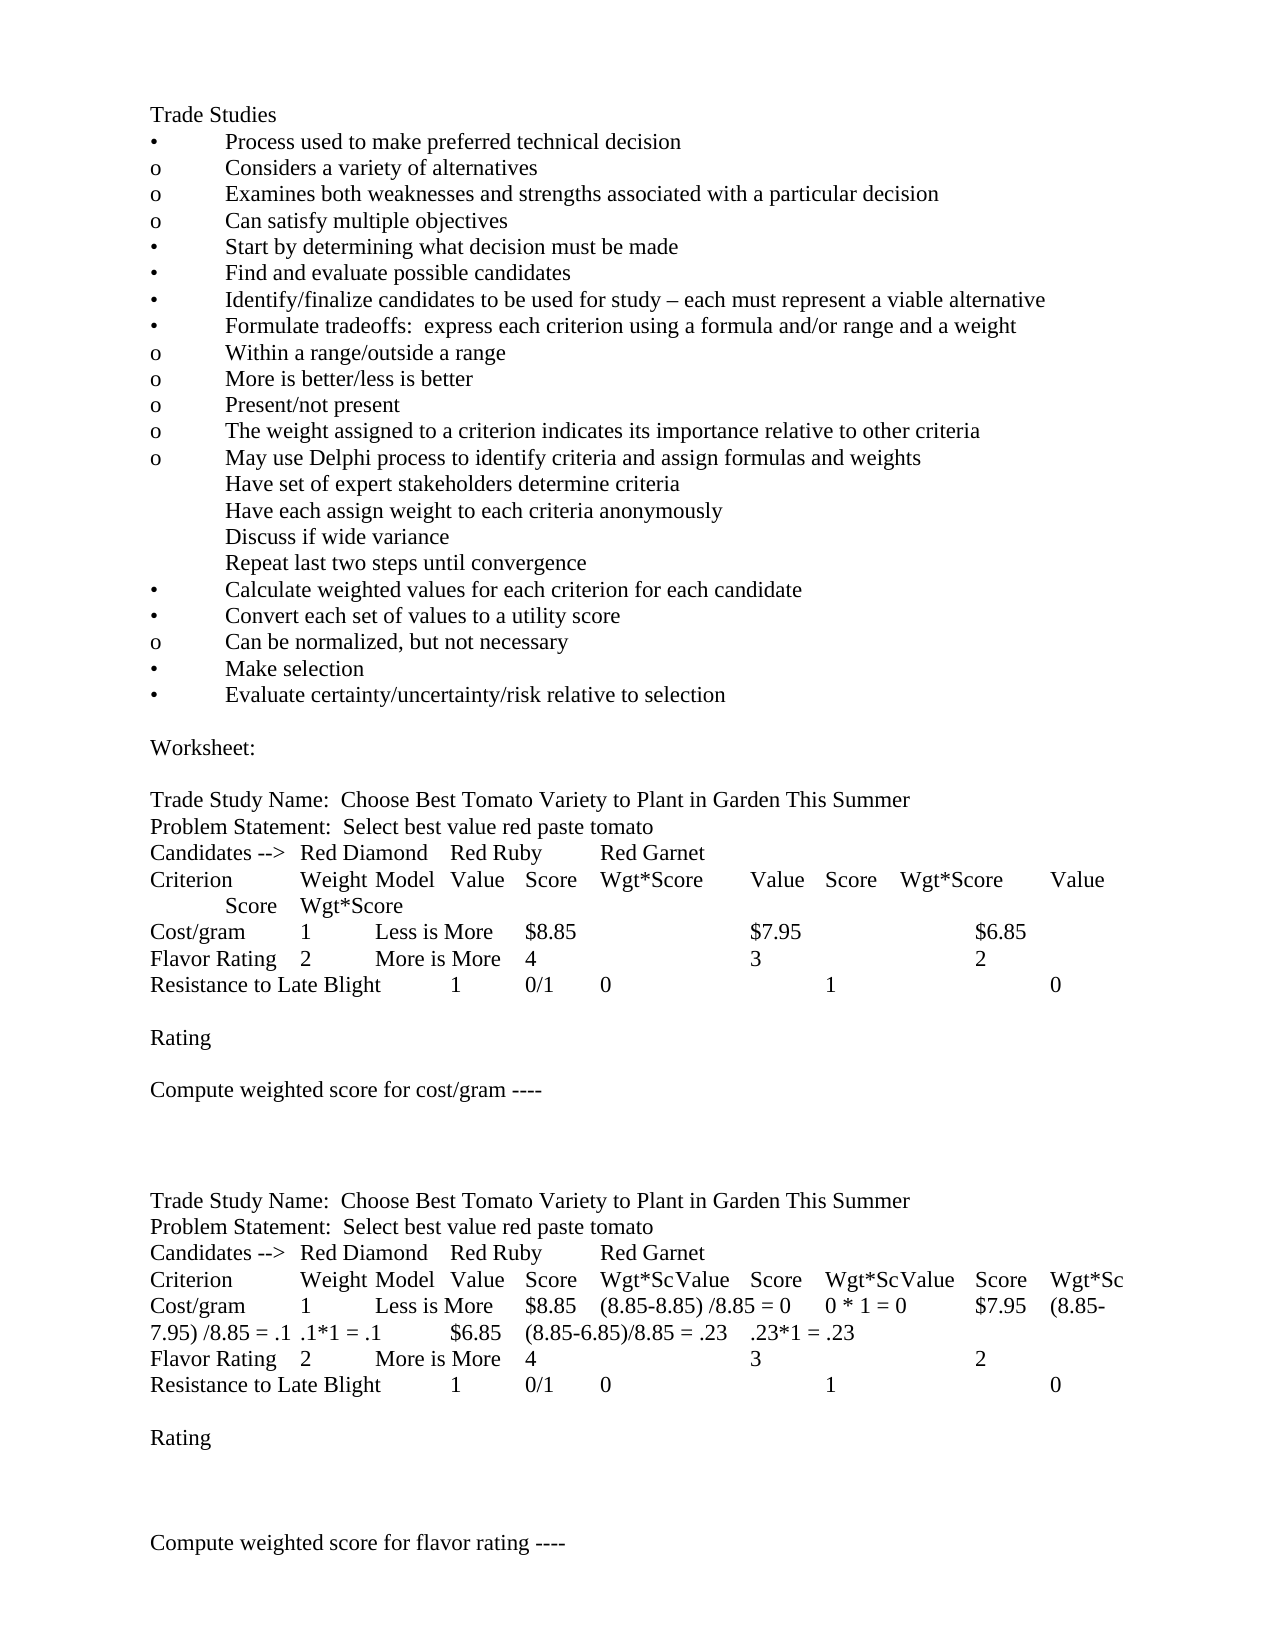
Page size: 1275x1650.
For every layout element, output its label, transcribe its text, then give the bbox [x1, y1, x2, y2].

text • Start by determining what decision must be made [150, 233, 1125, 259]
text • Formulate tradeoffs: express each criterion using a formula and/or range and a weight [150, 312, 1125, 338]
text • Convert each set of values to a utility score [150, 602, 1125, 628]
text Trade Studies [150, 101, 1125, 128]
text o Can satisfy multiple objectives [150, 207, 1125, 233]
text  Have set of expert stakeholders determine criteria [150, 470, 1125, 497]
text  Repeat last two steps until convergence [150, 549, 1125, 576]
text • Process used to make preferred technical decision [150, 128, 1125, 154]
text • Find and evaluate possible candidates [150, 259, 1125, 286]
text o Examines both weaknesses and strengths associated with a particular decision [150, 180, 1125, 207]
text Criterion Weight Model Value Score Wgt*Score Value Score Wgt*Score Value Score Wgt*Score [150, 866, 1125, 918]
text o Considers a variety of alternatives [150, 154, 1125, 180]
text o May use Delphi process to identify criteria and assign formulas and weights [150, 444, 1125, 470]
text Worksheet: [150, 734, 1125, 760]
text  Have each assign weight to each criteria anonymously [150, 497, 1125, 523]
text • Make selection [150, 655, 1125, 681]
text Resistance to Late Blight 1 0/1 0 1 0 [150, 1371, 1125, 1424]
text o The weight assigned to a criterion indicates its importance relative to other criteria [150, 418, 1125, 444]
text o Can be normalized, but not necessary [150, 628, 1125, 655]
text o Within a range/outside a range [150, 338, 1125, 365]
text Flavor Rating 2 More is More 4 3 2 [150, 1345, 1125, 1371]
text • Calculate weighted values for each criterion for each candidate [150, 576, 1125, 602]
text Trade Study Name: Choose Best Tomato Variety to Plant in Garden This Summer [150, 1187, 1125, 1213]
text Cost/gram 1 Less is More $8.85 (8.85-8.85) /8.85 = 0 0 * 1 = 0 $7.95 (8.85-7.95) /8.85 = .1 .1*1 = .1 $6.85 (8.85-6.85)/8.85 = .23 .23*1 = .23 [150, 1292, 1125, 1345]
text Criterion Weight Model Value Score Wgt*Sc Value Score Wgt*Sc Value Score Wgt*Sc [150, 1266, 1125, 1292]
text Candidates --> Red Diamond Red Ruby Red Garnet [150, 839, 1125, 866]
text • Evaluate certainty/uncertainty/risk relative to selection [150, 681, 1125, 707]
text Flavor Rating 2 More is More 4 3 2 [150, 945, 1125, 971]
text Problem Statement: Select best value red paste tomato [150, 1213, 1125, 1239]
text Candidates --> Red Diamond Red Ruby Red Garnet [150, 1239, 1125, 1266]
text Compute weighted score for cost/gram ---- [150, 1076, 1125, 1103]
text Cost/gram 1 Less is More $8.85 $7.95 $6.85 [150, 918, 1125, 945]
text Resistance to Late Blight 1 0/1 0 1 0 [150, 971, 1125, 1024]
text • Identify/finalize candidates to be used for study – each must represent a viable alternative [150, 286, 1125, 312]
text Rating [150, 1424, 1125, 1450]
text  Discuss if wide variance [150, 523, 1125, 549]
text o Present/not present [150, 391, 1125, 418]
text Rating [150, 1024, 1125, 1050]
text o More is better/less is better [150, 365, 1125, 391]
text Trade Study Name: Choose Best Tomato Variety to Plant in Garden This Summer [150, 787, 1125, 813]
text Problem Statement: Select best value red paste tomato [150, 813, 1125, 839]
text Compute weighted score for flavor rating ---- [150, 1529, 1125, 1556]
